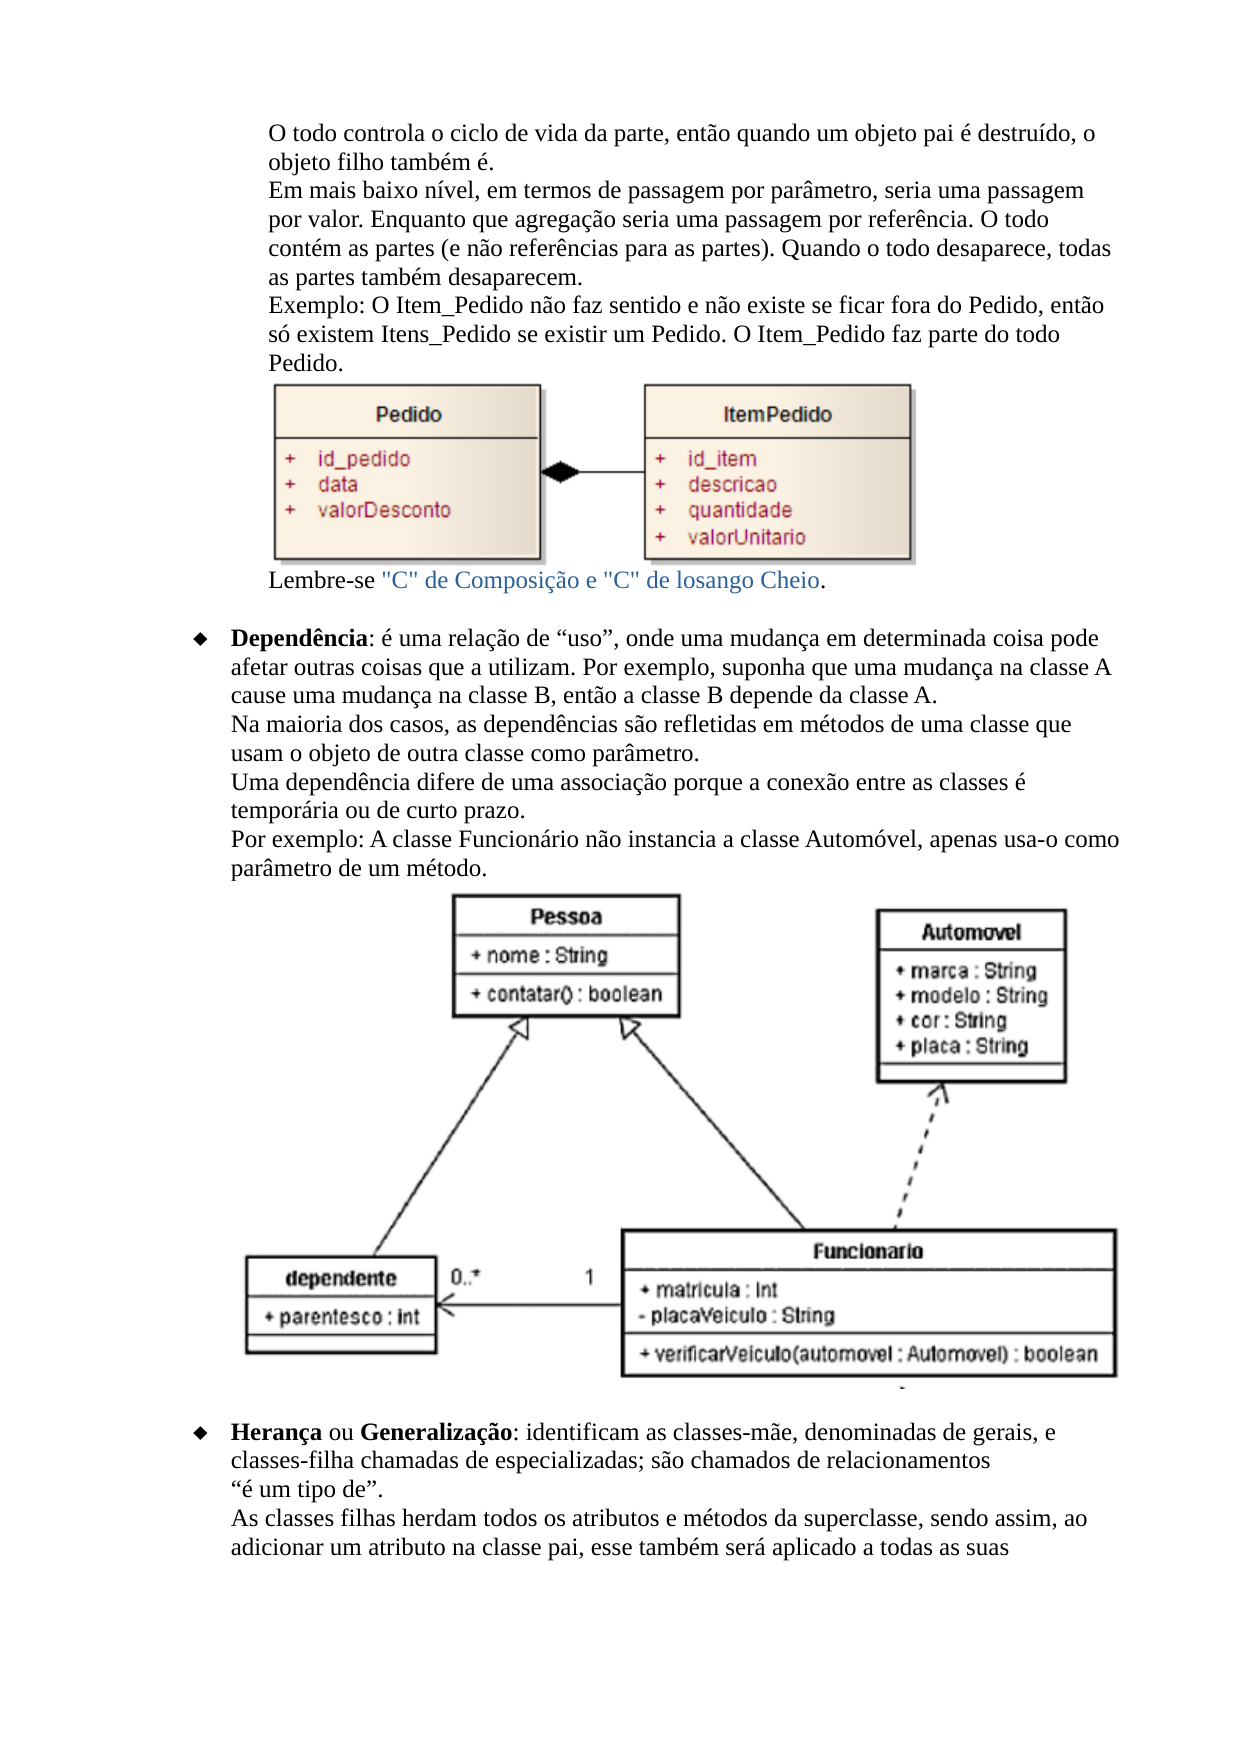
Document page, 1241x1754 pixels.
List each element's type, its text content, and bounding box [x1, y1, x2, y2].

list O todo controla o ciclo de vida da parte, então quando um objeto pai é destruído, o objeto filho também é. Em mais baixo nível, em termos de passagem por parâmetro, seria uma passagem por valor. Enquanto que agregação seria uma passagem por referência. O todo contém as partes (e não referências para as partes). Quando o todo desaparece, todas as partes também desaparecem. Exemplo: O Item_Pedido não faz sentido e não existe se ficar fora do Pedido, então só existem Itens_Pedido se existir um Pedido. O Item_Pedido faz parte do todo Pedido. Lembre-se "C" de Composição e "C" de losango Cheio. [231, 118, 1122, 594]
list Dependência: é uma relação de “uso”, onde uma mudança em determinada coisa pode afetar outras coisas que a utilizam. Por exemplo, suponha que uma mudança na classe A cause uma mudança na classe B, então a classe B depende da classe A. Na maioria dos casos, as dependências são refletidas em métodos de uma classe que usam o objeto de outra classe como parâmetro. Uma dependência difere de uma associação porque a conexão entre as classes é temporária ou de curto prazo. Por exemplo: A classe Funcionário não instancia a classe Automóvel, apenas usa-o como parâmetro de um método. [193, 623, 1122, 881]
picture [230, 881, 1131, 1389]
list Herança ou Generalização: identificam as classes-mãe, denominadas de gerais, e classes-filha chamadas de especializadas; são chamados de relacionamentos “é um tipo de”. As classes filhas herdam todos os atributos e métodos da superclasse, sendo assim, ao adicionar um atributo na classe pai, esse também será aplicado a todas as suas [193, 1417, 1122, 1561]
picture [268, 376, 917, 566]
